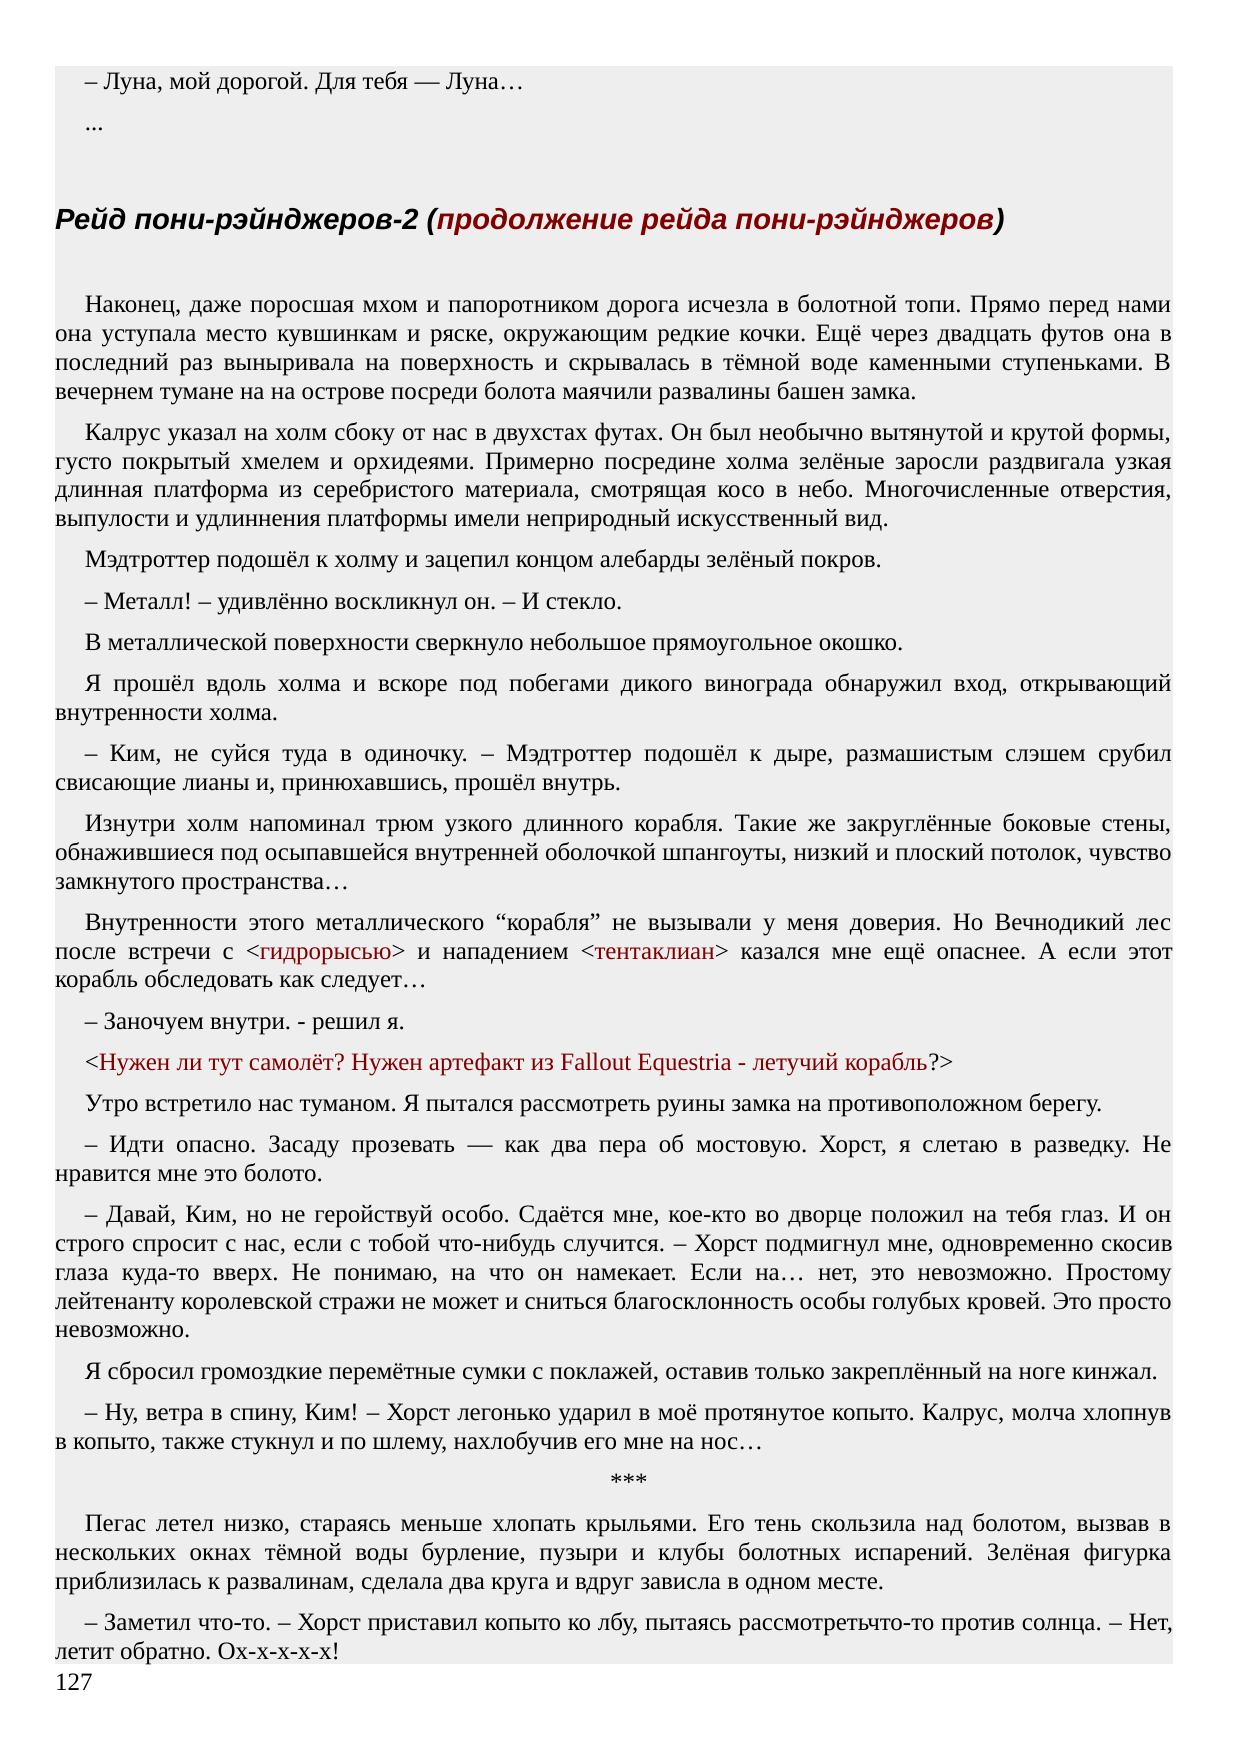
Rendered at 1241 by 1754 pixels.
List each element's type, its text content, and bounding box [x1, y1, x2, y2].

text – Луна, мой дорогой. Для тебя — Луна… [55, 66, 1173, 95]
text <Нужен ли тут самолёт? Нужен артефакт из Fallout Equestria - летучий корабль?> [55, 1047, 1173, 1076]
subtitle Рейд пони-рэйнджеров-2 (продолжение рейда пони-рэйнджеров) [55, 202, 1173, 236]
text – Заметил что-то. – Хорст приставил копыто ко лбу, пытаясь рассмотретьчто-то против солнца. – Нет, летит обратно. Ох-х-х-х-х! [55, 1607, 1173, 1664]
text – Идти опасно. Засаду прозевать — как два пера об мостовую. Хорст, я слетаю в разведку. Не нравится мне это болото. [55, 1129, 1173, 1187]
text В металлической поверхности сверкнуло небольшое прямоугольное окошко. [55, 627, 1173, 656]
text Изнутри холм напоминал трюм узкого длинного корабля. Такие же закруглённые боковые стены, обнажившиеся под осыпавшейся внутренней оболочкой шпангоуты, низкий и плоский потолок, чувство замкнутого пространства… [55, 808, 1173, 894]
text Пегас летел низко, стараясь меньше хлопать крыльями. Его тень скользила над болотом, вызвав в нескольких окнах тёмной воды бурление, пузыри и клубы болотных испарений. Зелёная фигурка приблизилась к развалинам, сделала два круга и вдруг зависла в одном месте. [55, 1508, 1173, 1594]
text *** [55, 1467, 1173, 1496]
text Я сбросил громоздкие перемётные сумки с поклажей, оставив только закреплённый на ноге кинжал. [55, 1356, 1173, 1384]
text – Ну, ветра в спину, Ким! – Хорст легонько ударил в моё протянутое копыто. Калрус, молча хлопнув в копыто, также стукнул и по шлему, нахлобучив его мне на нос… [55, 1397, 1173, 1454]
text Наконец, даже поросшая мхом и папоротником дорога исчезла в болотной топи. Прямо перед нами она уступала место кувшинкам и ряске, окружающим редкие кочки. Ещё через двадцать футов она в последний раз выныривала на поверхность и скрывалась в тёмной воде каменными ступеньками. В вечернем тумане на на острове посреди болота маячили развалины башен замка. [55, 289, 1173, 404]
text Мэдтроттер подошёл к холму и зацепил концом алебарды зелёный покров. [55, 544, 1173, 573]
text – Заночуем внутри. - решил я. [55, 1006, 1173, 1034]
text – Давай, Ким, но не геройствуй особо. Сдаётся мне, кое-кто во дворце положил на тебя глаз. И он строго спросит с нас, если с тобой что-нибудь случится. – Хорст подмигнул мне, одновременно скосив глаза куда-то вверх. Не понимаю, на что он намекает. Если на… нет, это невозможно. Простому лейтенанту королевской стражи не может и сниться благосклонность особы голубых кровей. Это просто невозможно. [55, 1199, 1173, 1343]
text – Металл! – удивлённо воскликнул он. – И стекло. [55, 586, 1173, 614]
text Внутренности этого металлического “корабля” не вызывали у меня доверия. Но Вечнодикий лес после встречи с <гидрорысью> и нападением <тентаклиан> казался мне ещё опаснее. А если этот корабль обследовать как следует… [55, 907, 1173, 993]
text Калрус указал на холм сбоку от нас в двухстах футах. Он был необычно вытянутой и крутой формы, густо покрытый хмелем и орхидеями. Примерно посредине холма зелёные заросли раздвигала узкая длинная платформа из серебристого материала, смотрящая косо в небо. Многочисленные отверстия, выпулости и удлиннения платформы имели неприродный искусственный вид. [55, 417, 1173, 532]
text ... [55, 107, 1173, 136]
text Утро встретило нас туманом. Я пытался рассмотреть руины замка на противоположном берегу. [55, 1088, 1173, 1117]
text – Ким, не суйся туда в одиночку. – Мэдтроттер подошёл к дыре, размашистым слэшем срубил свисающие лианы и, принюхавшись, прошёл внутрь. [55, 738, 1173, 796]
text Я прошёл вдоль холма и вскоре под побегами дикого винограда обнаружил вход, открывающий внутренности холма. [55, 668, 1173, 726]
